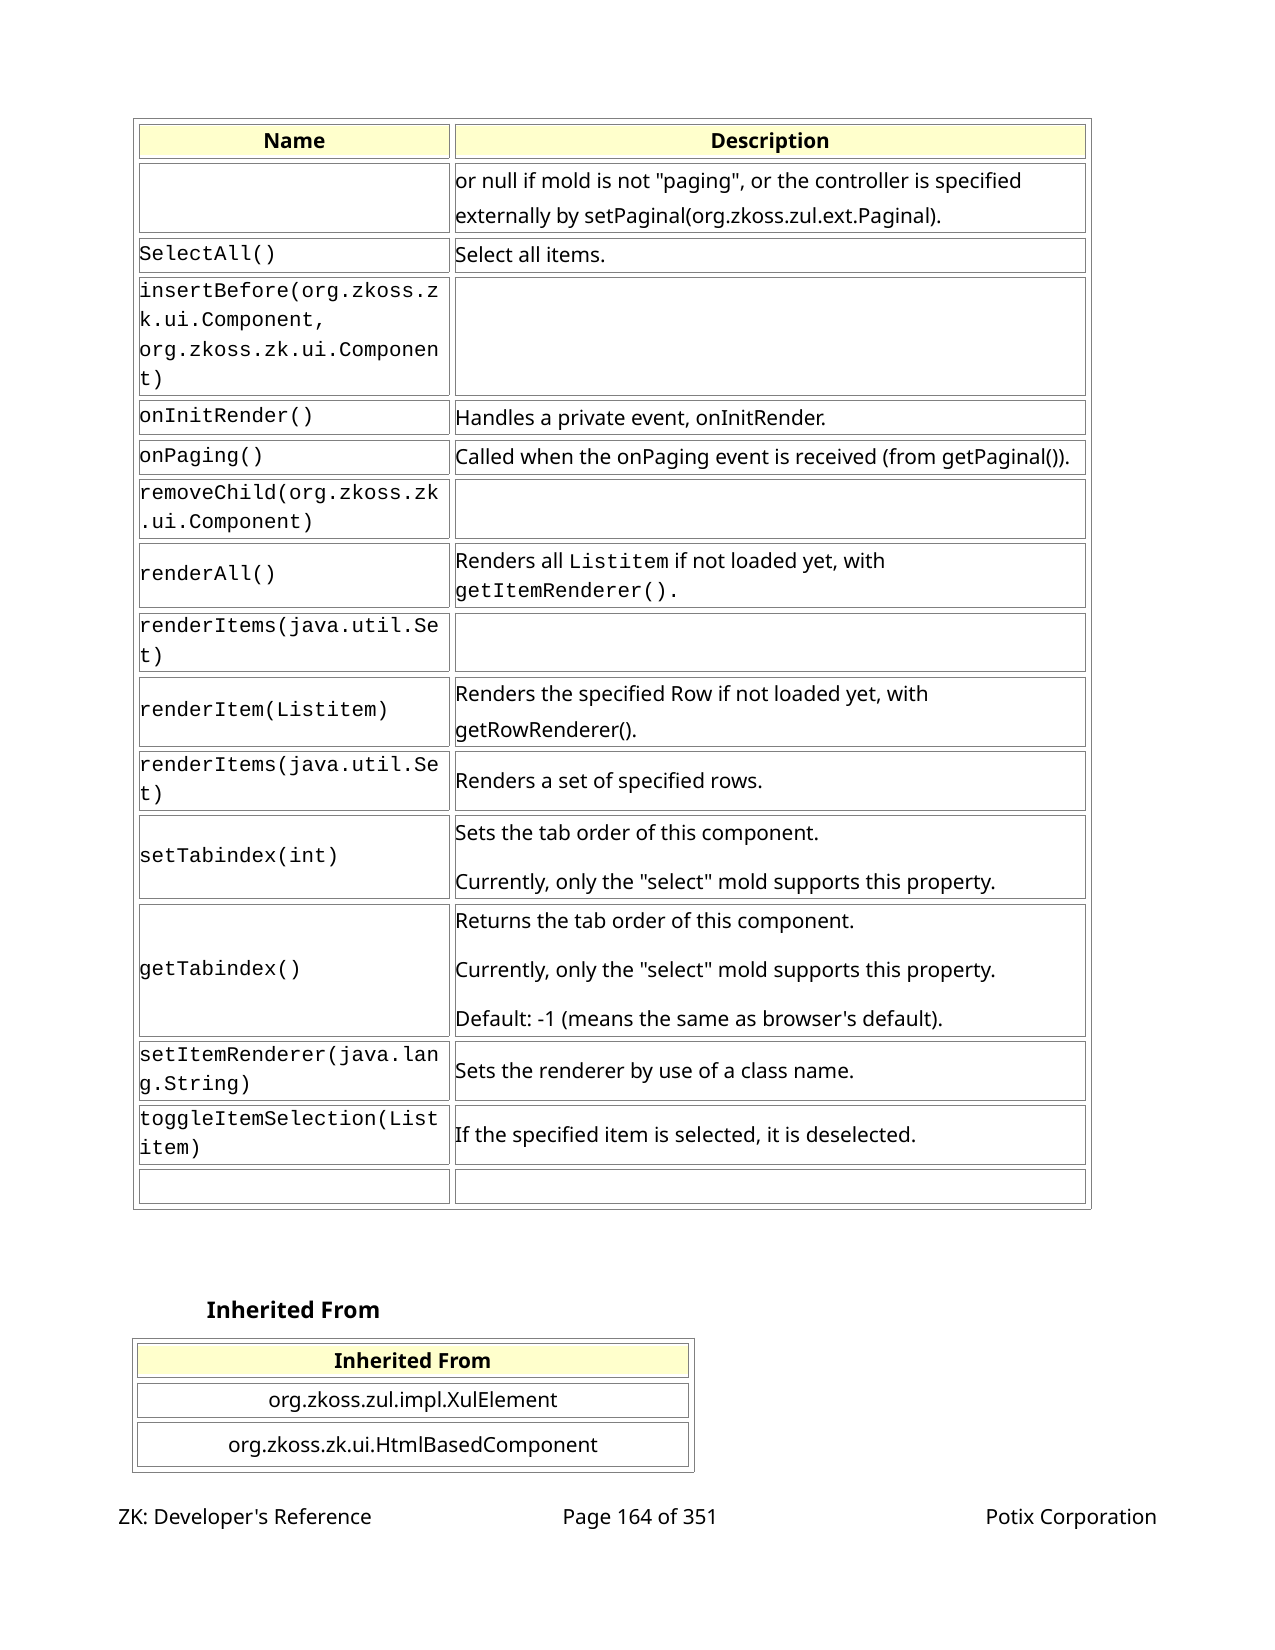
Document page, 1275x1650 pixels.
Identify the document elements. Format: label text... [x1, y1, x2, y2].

table_cell Renders all Listitem if not loaded yet, with getItemRenderer(). [452, 538, 1088, 607]
table_cell [452, 474, 1088, 538]
table_cell Select all items. [452, 232, 1088, 272]
table_header Inherited From [134, 1339, 691, 1377]
table_cell Called when the onPaging event is received (from getPaginal()). [452, 434, 1088, 474]
table_cell [456, 480, 1085, 538]
table_cell Renders the specified Row if not loaded yet, with getRowRenderer(). [452, 671, 1088, 746]
table_cell renderItem(Listitem) [136, 671, 452, 746]
table_cell insertBefore(org.zkoss.zk.ui.Component, org.zkoss.zk.ui.Component) [136, 272, 452, 395]
table_cell getTabindex() [136, 898, 452, 1036]
table_cell Handles a private event, onInitRender. [452, 395, 1088, 434]
table_cell If the specified item is selected, it is deselected. [452, 1100, 1088, 1164]
table_cell Sets the renderer by use of a class name. [452, 1036, 1088, 1100]
table_cell [456, 614, 1085, 671]
table_cell renderItems(java.util.Set) [136, 607, 452, 671]
table_cell setItemRenderer(java.lang.String) [136, 1036, 452, 1100]
table_header Description [452, 119, 1088, 158]
table_cell onPaging() [136, 434, 452, 474]
table_cell [136, 1164, 452, 1203]
subtitle Inherited From [207, 1294, 1157, 1325]
table_cell [456, 1170, 1085, 1203]
table_cell toggleItemSelection(Listitem) [136, 1100, 452, 1164]
table_cell renderAll() [136, 538, 452, 607]
table_cell [140, 1170, 449, 1203]
table_cell [456, 278, 1085, 395]
table_cell org.zkoss.zul.impl.XulElement [134, 1377, 691, 1417]
table_cell [452, 1164, 1088, 1203]
table_cell org.zkoss.zk.ui.HtmlBasedComponent [134, 1417, 691, 1466]
table_cell [136, 158, 452, 232]
table_cell [452, 272, 1088, 395]
table_header Name [136, 119, 452, 158]
table_cell setTabindex(int) [136, 810, 452, 898]
table_cell Sets the tab order of this component. Currently, only the "select" mold supports this property. [452, 810, 1088, 898]
table_cell Renders a set of specified rows. [452, 746, 1088, 810]
table_cell Returns the tab order of this component. Currently, only the "select" mold supports this property. Default: -1 (means the same as browser's default). [452, 898, 1088, 1036]
table_cell removeChild(org.zkoss.zk.ui.Component) [136, 474, 452, 538]
table_cell renderItems(java.util.Set) [136, 746, 452, 810]
table_cell SelectAll() [136, 232, 452, 272]
table_cell onInitRender() [136, 395, 452, 434]
table_cell [452, 607, 1088, 671]
table_cell or null if mold is not "paging", or the controller is specified externally by setPaginal(org.zkoss.zul.ext.Paginal). [452, 158, 1088, 232]
